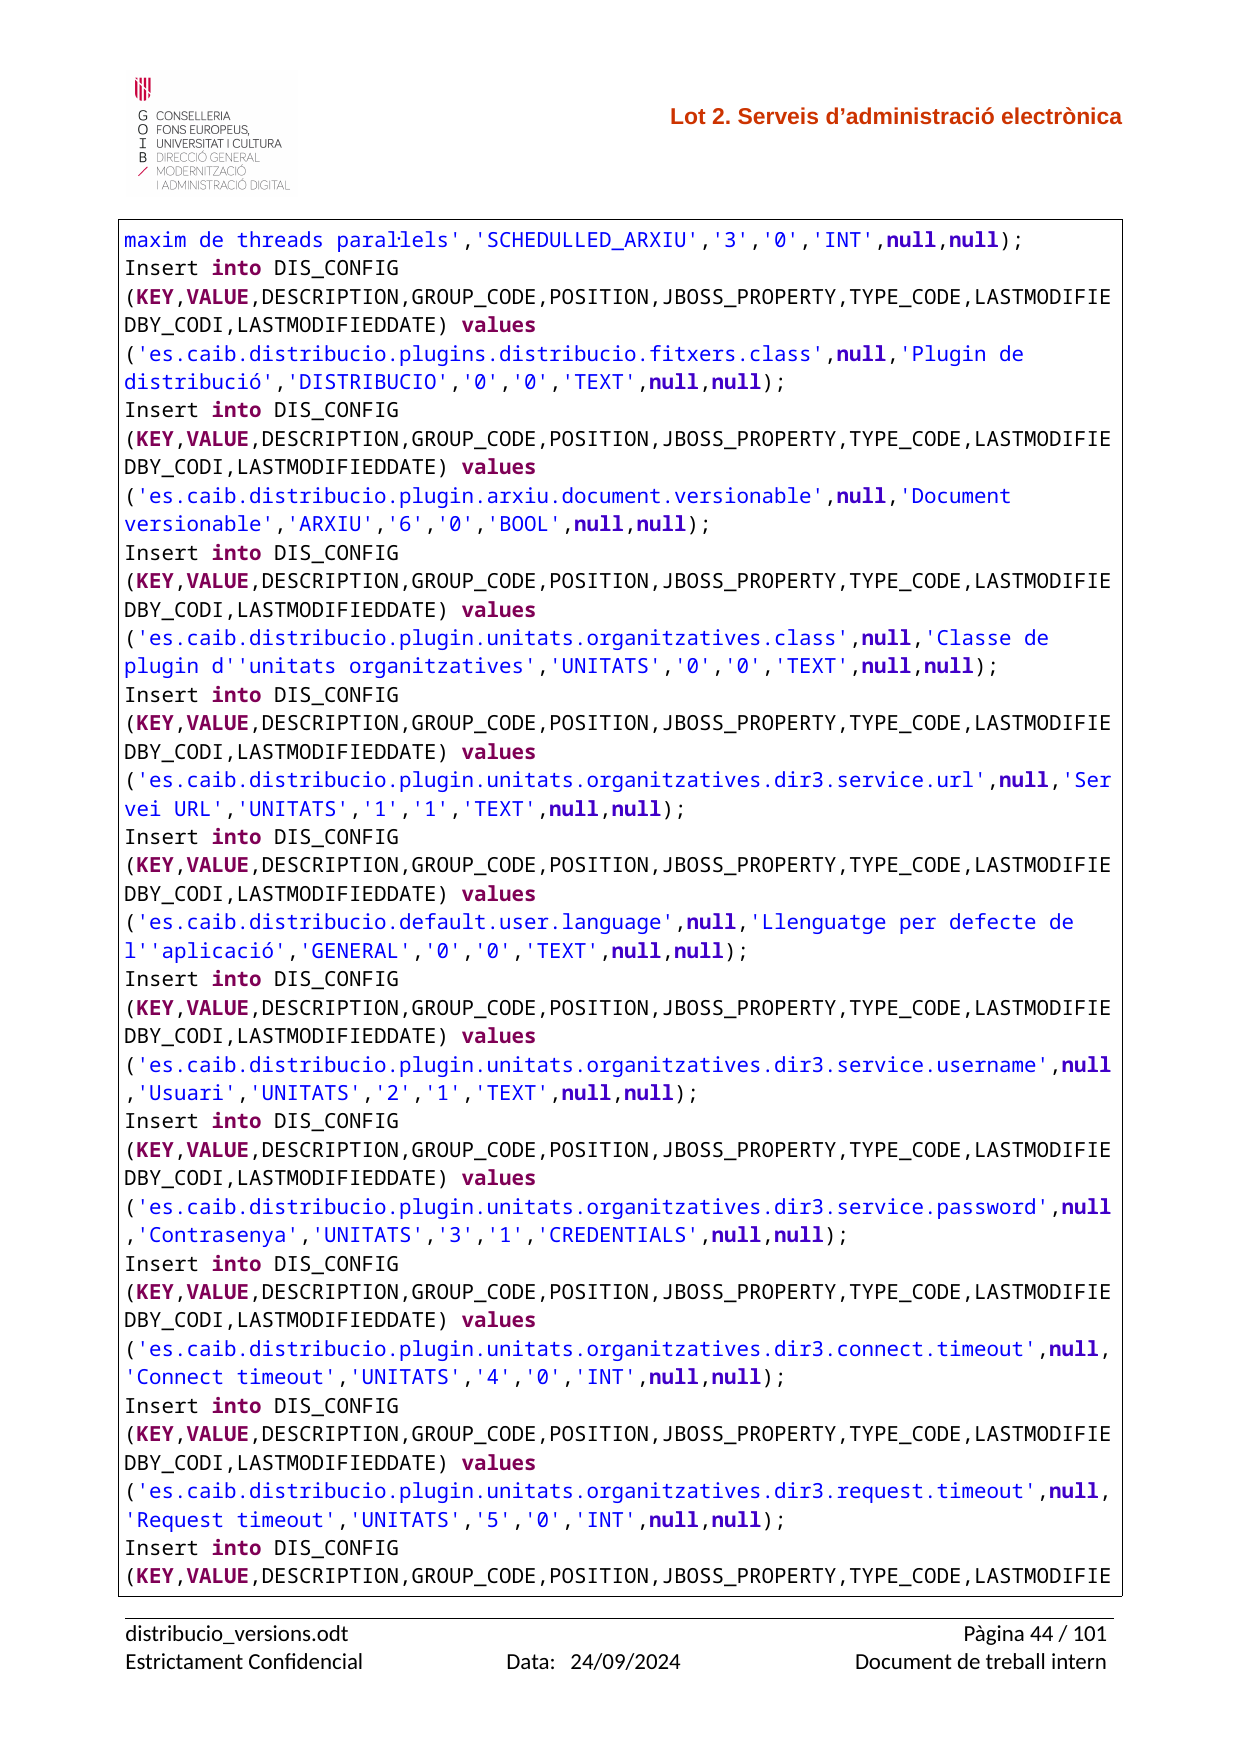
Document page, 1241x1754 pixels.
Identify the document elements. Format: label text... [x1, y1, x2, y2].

table_header maxim de threads paral·lels','SCHEDULLED_ARXIU','3','0','INT',null,null); Insert into DIS_CONFIG (KEY,VALUE,DESCRIPTION,GROUP_CODE,POSITION,JBOSS_PROPERTY,TYPE_CODE,LASTMODIFIEDBY_CODI,LASTMODIFIEDDATE) values ('es.caib.distribucio.plugins.distribucio.fitxers.class',null,'Plugin de distribució','DISTRIBUCIO','0','0','TEXT',null,null); Insert into DIS_CONFIG (KEY,VALUE,DESCRIPTION,GROUP_CODE,POSITION,JBOSS_PROPERTY,TYPE_CODE,LASTMODIFIEDBY_CODI,LASTMODIFIEDDATE) values ('es.caib.distribucio.plugin.arxiu.document.versionable',null,'Document versionable','ARXIU','6','0','BOOL',null,null); Insert into DIS_CONFIG (KEY,VALUE,DESCRIPTION,GROUP_CODE,POSITION,JBOSS_PROPERTY,TYPE_CODE,LASTMODIFIEDBY_CODI,LASTMODIFIEDDATE) values ('es.caib.distribucio.plugin.unitats.organitzatives.class',null,'Classe de plugin d''unitats organitzatives','UNITATS','0','0','TEXT',null,null); Insert into DIS_CONFIG (KEY,VALUE,DESCRIPTION,GROUP_CODE,POSITION,JBOSS_PROPERTY,TYPE_CODE,LASTMODIFIEDBY_CODI,LASTMODIFIEDDATE) values ('es.caib.distribucio.plugin.unitats.organitzatives.dir3.service.url',null,'Servei URL','UNITATS','1','1','TEXT',null,null); Insert into DIS_CONFIG (KEY,VALUE,DESCRIPTION,GROUP_CODE,POSITION,JBOSS_PROPERTY,TYPE_CODE,LASTMODIFIEDBY_CODI,LASTMODIFIEDDATE) values ('es.caib.distribucio.default.user.language',null,'Llenguatge per defecte de l''aplicació','GENERAL','0','0','TEXT',null,null); Insert into DIS_CONFIG (KEY,VALUE,DESCRIPTION,GROUP_CODE,POSITION,JBOSS_PROPERTY,TYPE_CODE,LASTMODIFIEDBY_CODI,LASTMODIFIEDDATE) values ('es.caib.distribucio.plugin.unitats.organitzatives.dir3.service.username',null,'Usuari','UNITATS','2','1','TEXT',null,null); Insert into DIS_CONFIG (KEY,VALUE,DESCRIPTION,GROUP_CODE,POSITION,JBOSS_PROPERTY,TYPE_CODE,LASTMODIFIEDBY_CODI,LASTMODIFIEDDATE) values ('es.caib.distribucio.plugin.unitats.organitzatives.dir3.service.password',null,'Contrasenya','UNITATS','3','1','CREDENTIALS',null,null); Insert into DIS_CONFIG (KEY,VALUE,DESCRIPTION,GROUP_CODE,POSITION,JBOSS_PROPERTY,TYPE_CODE,LASTMODIFIEDBY_CODI,LASTMODIFIEDDATE) values ('es.caib.distribucio.plugin.unitats.organitzatives.dir3.connect.timeout',null,'Connect timeout','UNITATS','4','0','INT',null,null); Insert into DIS_CONFIG (KEY,VALUE,DESCRIPTION,GROUP_CODE,POSITION,JBOSS_PROPERTY,TYPE_CODE,LASTMODIFIEDBY_CODI,LASTMODIFIEDDATE) values ('es.caib.distribucio.plugin.unitats.organitzatives.dir3.request.timeout',null,'Request timeout','UNITATS','5','0','INT',null,null); Insert into DIS_CONFIG (KEY,VALUE,DESCRIPTION,GROUP_CODE,POSITION,JBOSS_PROPERTY,TYPE_CODE,LASTMODIFIE [119, 220, 1122, 1596]
picture [126, 70, 299, 197]
